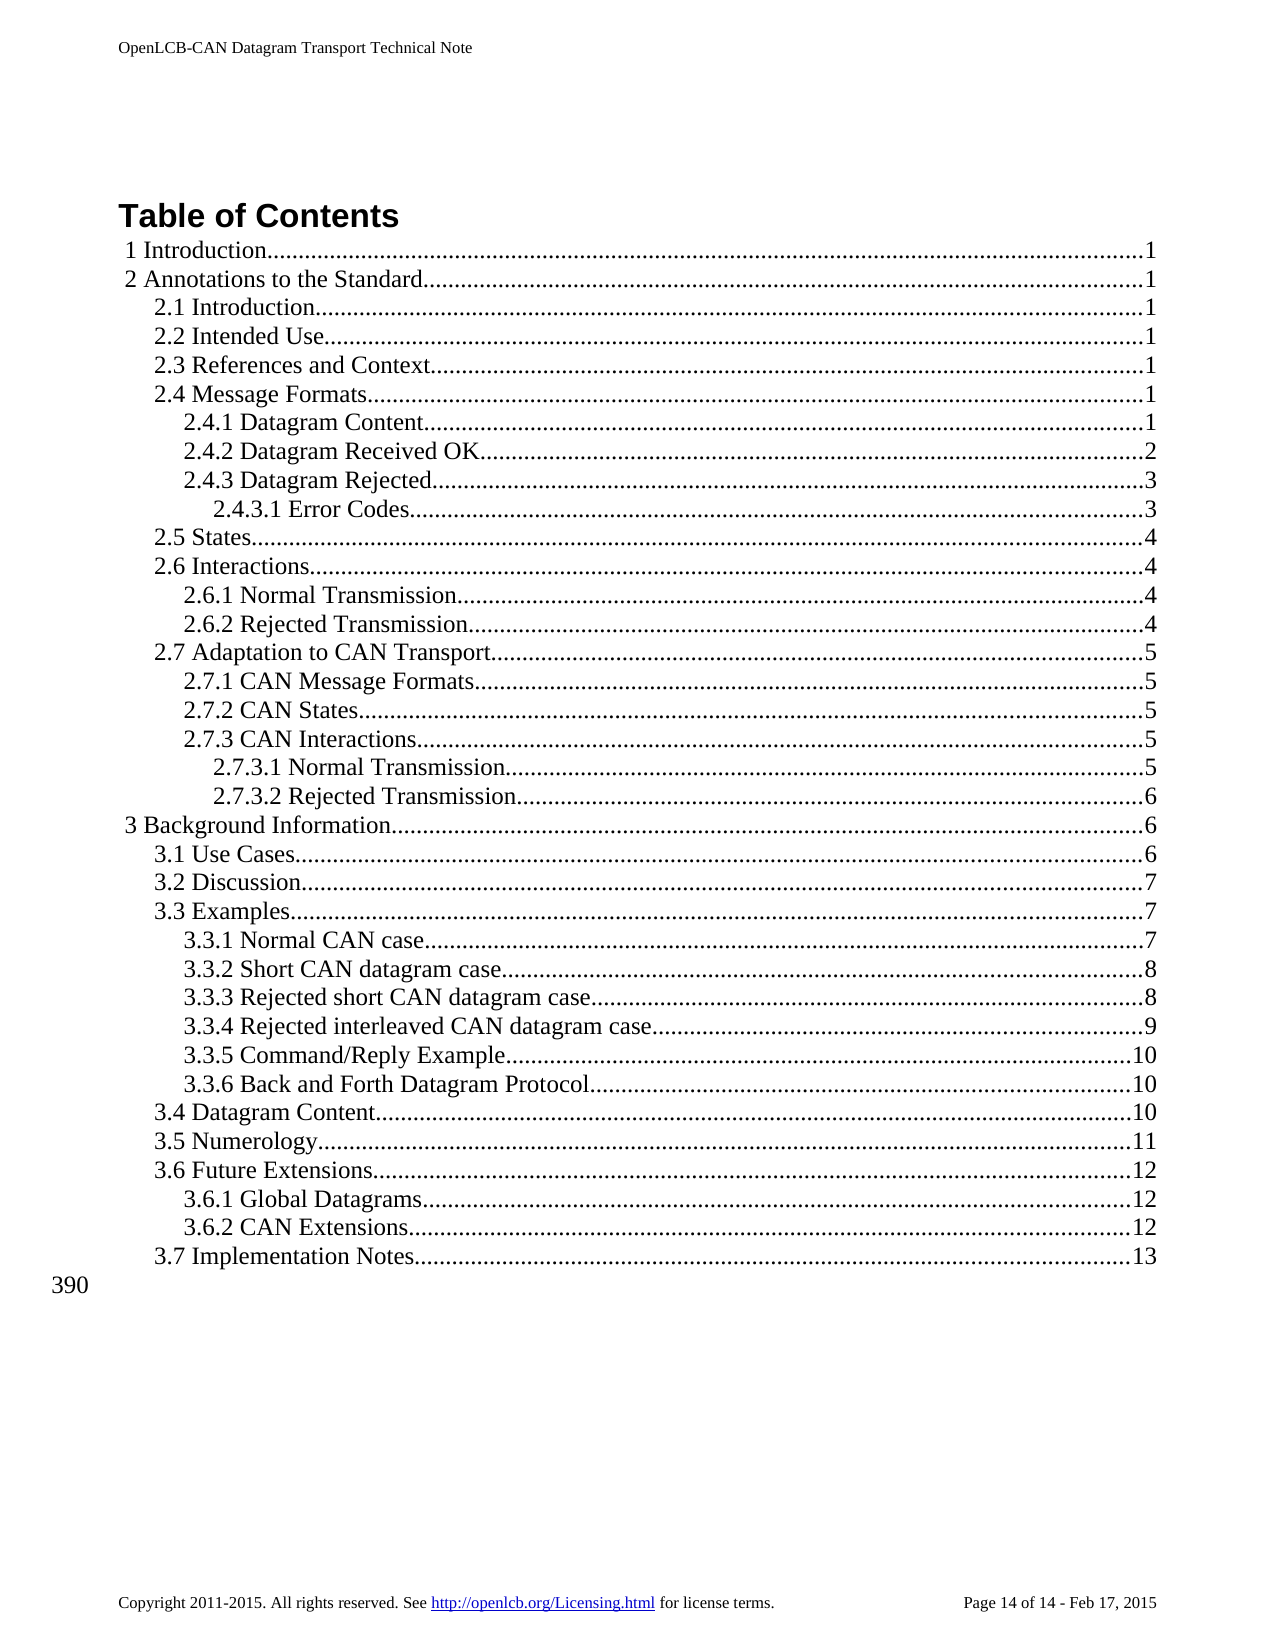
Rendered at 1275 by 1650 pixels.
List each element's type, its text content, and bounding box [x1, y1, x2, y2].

text 2.4.3 Datagram Rejected 3 [177, 465, 1157, 494]
text 3.2 Discussion 7 [148, 867, 1157, 896]
text 2.1 Introduction 1 [148, 292, 1157, 321]
text 3.7 Implementation Notes 13 [148, 1241, 1157, 1270]
text 2 Annotations to the Standard 1 [118, 264, 1157, 292]
text 2.4.2 Datagram Received OK 2 [177, 436, 1157, 465]
text 1 Introduction 1 [118, 235, 1157, 264]
text 2.6 Interactions 4 [148, 551, 1157, 580]
text 2.6.2 Rejected Transmission 4 [177, 609, 1157, 637]
text 2.7 Adaptation to CAN Transport 5 [148, 637, 1157, 666]
text 3.3 Examples 7 [148, 896, 1157, 925]
text 2.5 States 4 [148, 522, 1157, 551]
text 3.3.4 Rejected interleaved CAN datagram case 9 [177, 1011, 1157, 1040]
text 2.4 Message Formats 1 [148, 379, 1157, 407]
text 2.7.2 CAN States 5 [177, 695, 1157, 724]
text 3.3.5 Command/Reply Example 10 [177, 1040, 1157, 1069]
text 2.7.3.1 Normal Transmission 5 [207, 752, 1157, 781]
text 2.2 Intended Use 1 [148, 321, 1157, 350]
subtitle Table of Contents [118, 196, 1157, 235]
text 2.4.3.1 Error Codes 3 [207, 494, 1157, 522]
text 2.7.3 CAN Interactions 5 [177, 724, 1157, 752]
text 2.7.1 CAN Message Formats 5 [177, 666, 1157, 695]
text 3.3.2 Short CAN datagram case 8 [177, 954, 1157, 982]
text 3.6.2 CAN Extensions 12 [177, 1212, 1157, 1241]
text 3.1 Use Cases 6 [148, 839, 1157, 867]
text 2.6.1 Normal Transmission 4 [177, 580, 1157, 609]
text 2.4.1 Datagram Content 1 [177, 407, 1157, 436]
text 3.5 Numerology 11 [148, 1126, 1157, 1155]
text 2.3 References and Context 1 [148, 350, 1157, 379]
text 3.3.1 Normal CAN case 7 [177, 925, 1157, 954]
text 3.6.1 Global Datagrams 12 [177, 1184, 1157, 1212]
text 3.3.3 Rejected short CAN datagram case 8 [177, 982, 1157, 1011]
text 3 Background Information 6 [118, 810, 1157, 839]
text 2.7.3.2 Rejected Transmission 6 [207, 781, 1157, 810]
text 3.6 Future Extensions 12 [148, 1155, 1157, 1184]
text 3.4 Datagram Content 10 [148, 1097, 1157, 1126]
text 3.3.6 Back and Forth Datagram Protocol 10 [177, 1069, 1157, 1097]
